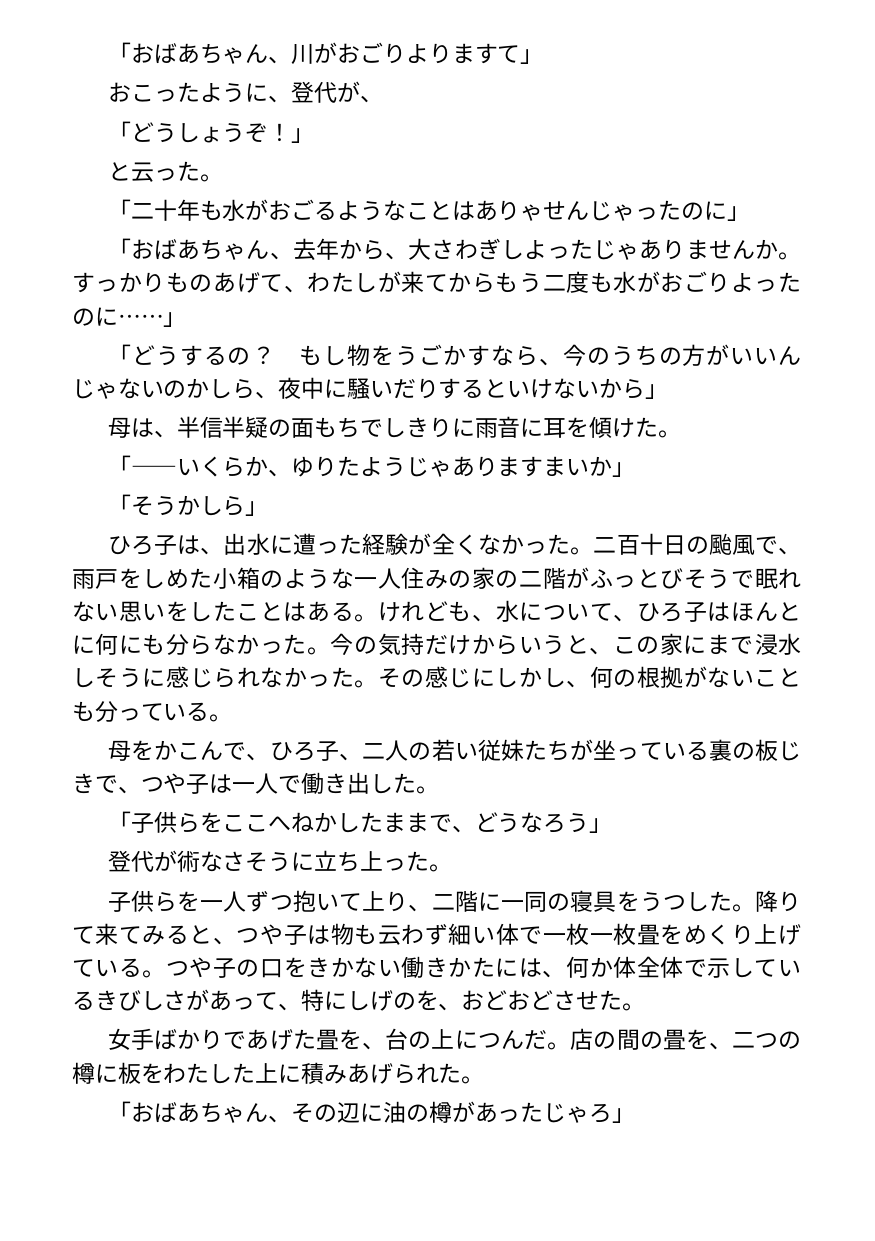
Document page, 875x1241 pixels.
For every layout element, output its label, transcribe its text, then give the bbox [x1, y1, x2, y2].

text 「――いくらか、ゆりたようじゃありますまいか」 [72, 449, 802, 482]
text 母をかこんで、ひろ子、二人の若い従妹たちが坐っている裏の板じきで、つや子は一人で働き出した。 [72, 733, 802, 799]
text 子供らを一人ずつ抱いて上り、二階に一同の寝具をうつした。降りて来てみると、つや子は物も云わず細い体で一枚一枚畳をめくり上げている。つや子の口をきかない働きかたには、何か体全体で示しているきびしさがあって、特にしげのを、おどおどさせた。 [72, 883, 802, 1016]
text 「どうするの？ もし物をうごかすなら、今のうちの方がいいんじゃないのかしら、夜中に騒いだりするといけないから」 [72, 337, 802, 404]
text 「おばあちゃん、川がおごりよりますて」 [72, 36, 802, 69]
text 「二十年も水がおごるようなことはありゃせんじゃったのに」 [72, 193, 802, 226]
text 登代が術なさそうに立ち上った。 [72, 844, 802, 877]
text 「おばあちゃん、去年から、大さわぎしよったじゃありませんか。すっかりものあげて、わたしが来てからもう二度も水がおごりよったのに……」 [72, 232, 802, 332]
text 母は、半信半疑の面もちでしきりに雨音に耳を傾けた。 [72, 410, 802, 443]
text おこったように、登代が、 [72, 75, 802, 108]
text 女手ばかりであげた畳を、台の上につんだ。店の間の畳を、二つの樽に板をわたした上に積みあげられた。 [72, 1022, 802, 1089]
text と云った。 [72, 153, 802, 187]
text 「おばあちゃん、その辺に油の樽があったじゃろ」 [72, 1095, 802, 1128]
text 「子供らをここへねかしたままで、どうなろう」 [72, 805, 802, 838]
text ひろ子は、出水に遭った経験が全くなかった。二百十日の颱風で、雨戸をしめた小箱のような一人住みの家の二階がふっとびそうで眠れない思いをしたことはある。けれども、水について、ひろ子はほんとに何にも分らなかった。今の気持だけからいうと、この家にまで浸水しそうに感じられなかった。その感じにしかし、何の根拠がないことも分っている。 [72, 527, 802, 727]
text 「そうかしら」 [72, 488, 802, 521]
text 「どうしょうぞ！」 [72, 114, 802, 148]
